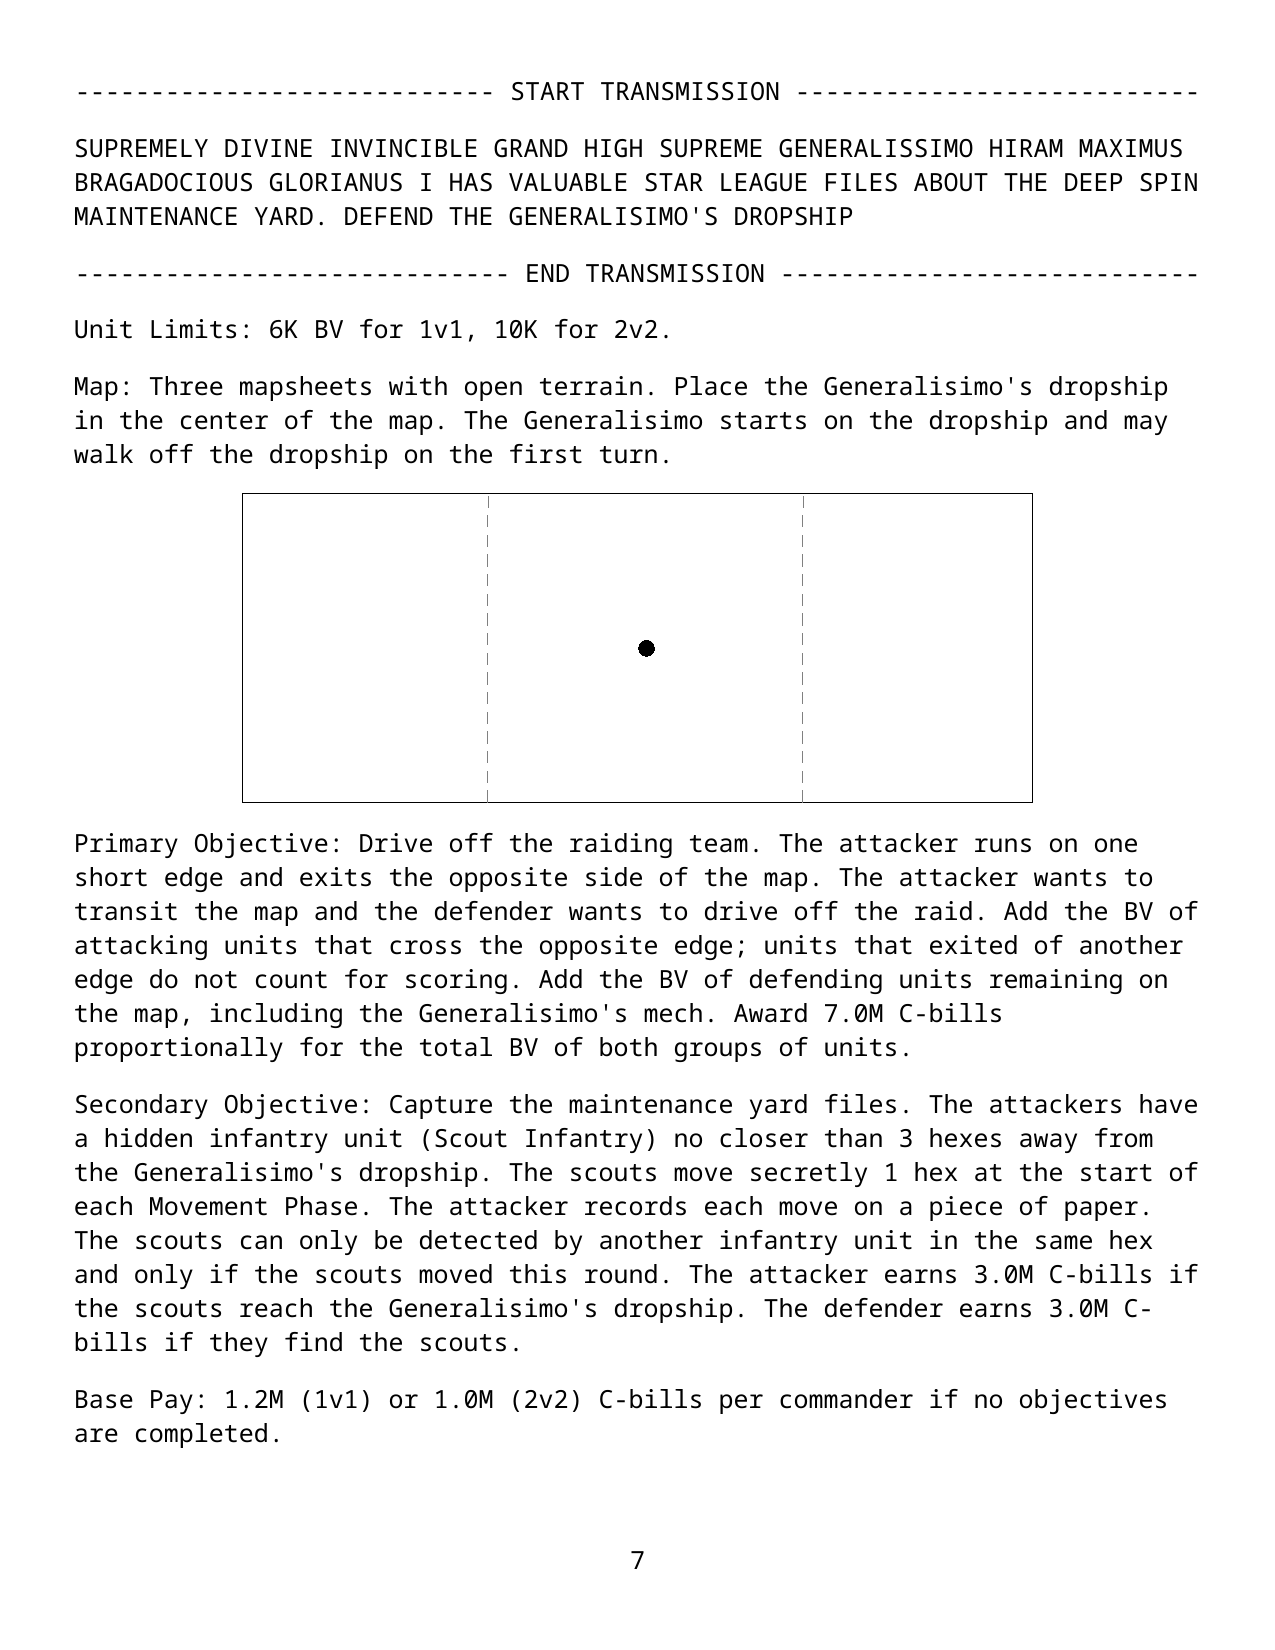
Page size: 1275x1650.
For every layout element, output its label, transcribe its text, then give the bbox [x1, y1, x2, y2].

text Secondary Objective: Capture the maintenance yard files. The attackers have a hidden infantry unit (Scout Infantry) no closer than 3 hexes away from the Generalisimo's dropship. The scouts move secretly 1 hex at the start of each Movement Phase. The attacker records each move on a piece of paper. The scouts can only be detected by another infantry unit in the same hex and only if the scouts moved this round. The attacker earns 3.0M C-bills if the scouts reach the Generalisimo's dropship. The defender earns 3.0M C-bills if they find the scouts. [73, 1086, 1201, 1359]
text ---------------------------- START TRANSMISSION --------------------------- [73, 73, 1201, 108]
text Base Pay: 1.2M (1v1) or 1.0M (2v2) C-bills per commander if no objectives are completed. [73, 1382, 1201, 1450]
text Map: Three mapsheets with open terrain. Place the Generalisimo's dropship in the center of the map. The Generalisimo starts on the dropship and may walk off the dropship on the first turn. [73, 369, 1201, 471]
text Unit Limits: 6K BV for 1v1, 10K for 2v2. [73, 312, 1201, 346]
text SUPREMELY DIVINE INVINCIBLE GRAND HIGH SUPREME GENERALISSIMO HIRAM MAXIMUS BRAGADOCIOUS GLORIANUS I HAS VALUABLE STAR LEAGUE FILES ABOUT THE DEEP SPIN MAINTENANCE YARD. DEFEND THE GENERALISIMO'S DROPSHIP [73, 108, 1201, 232]
text ----------------------------- END TRANSMISSION ---------------------------- [73, 232, 1201, 289]
text Primary Objective: Drive off the raiding team. The attacker runs on one short edge and exits the opposite side of the map. The attacker wants to transit the map and the defender wants to drive off the raid. Add the BV of attacking units that cross the opposite edge; units that exited of another edge do not count for scoring. Add the BV of defending units remaining on the map, including the Generalisimo's mech. Award 7.0M C-bills proportionally for the total BV of both groups of units. [73, 825, 1201, 1064]
